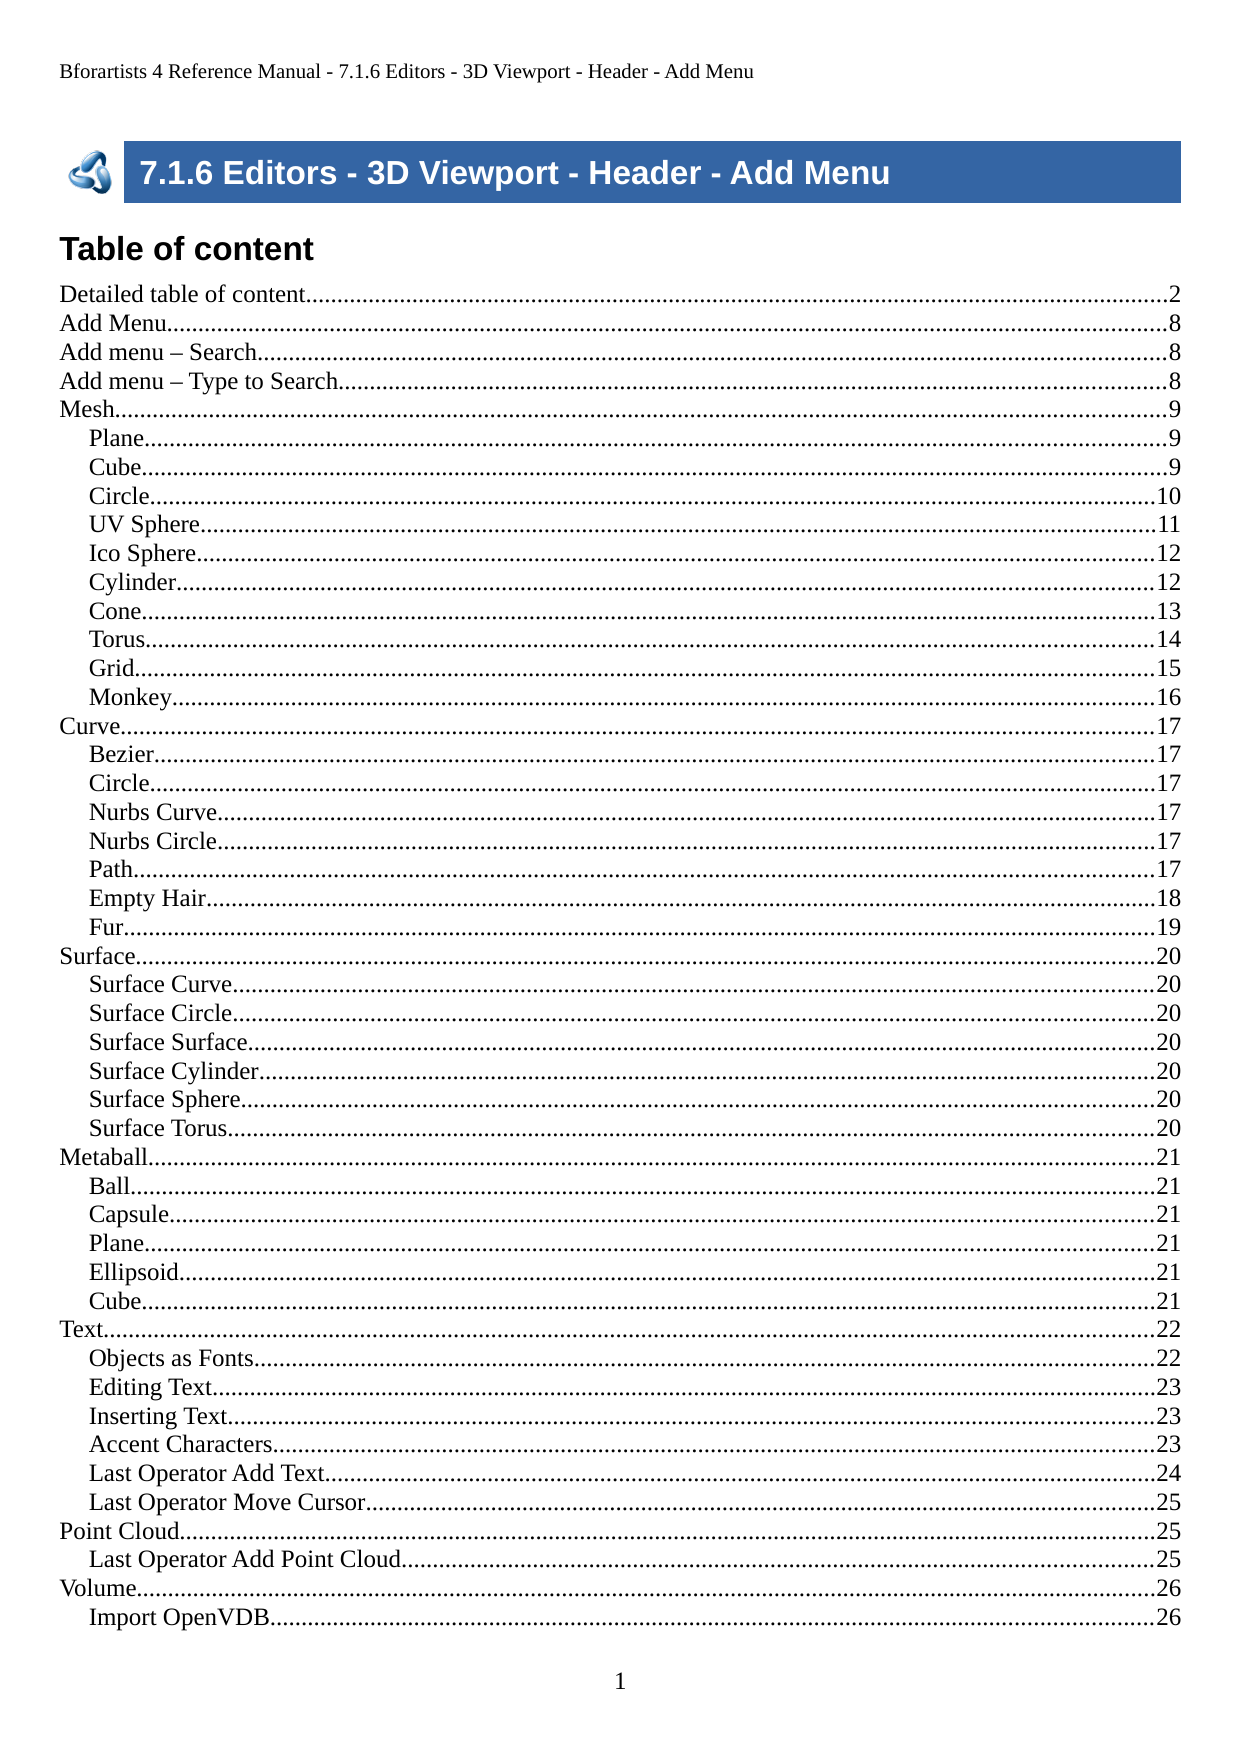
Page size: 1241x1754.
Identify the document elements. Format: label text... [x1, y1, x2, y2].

text Monkey 16 [88, 682, 1181, 711]
text Surface Curve 20 [88, 969, 1181, 998]
text Mesh 9 [59, 394, 1181, 423]
text Last Operator Add Point Cloud 25 [88, 1544, 1181, 1573]
table_header 7.1.6 Editors - 3D Viewport - Header - Add Menu [124, 141, 1181, 203]
text Circle 10 [88, 481, 1181, 509]
text Path 17 [88, 854, 1181, 883]
text Ico Sphere 12 [88, 538, 1181, 567]
text Surface Torus 20 [88, 1113, 1181, 1142]
subtitle Table of content [59, 228, 1181, 267]
text Nurbs Curve 17 [88, 797, 1181, 826]
text Empty Hair 18 [88, 883, 1181, 912]
text Fur 19 [88, 912, 1181, 941]
text Ball 21 [88, 1171, 1181, 1199]
text Surface Surface 20 [88, 1027, 1181, 1056]
text Surface Cylinder 20 [88, 1056, 1181, 1084]
text Capsule 21 [88, 1199, 1181, 1228]
text Accent Characters 23 [88, 1429, 1181, 1458]
text Add Menu 8 [59, 308, 1181, 337]
text Plane 9 [88, 423, 1181, 452]
text Cube 9 [88, 452, 1181, 481]
text Import OpenVDB 26 [88, 1602, 1181, 1631]
text Plane 21 [88, 1228, 1181, 1257]
text Point Cloud 25 [59, 1516, 1181, 1544]
text Volume 26 [59, 1573, 1181, 1602]
picture [65, 147, 114, 197]
text Circle 17 [88, 768, 1181, 797]
text UV Sphere 11 [88, 509, 1181, 538]
text Detailed table of content 2 [59, 279, 1181, 308]
text Cone 13 [88, 596, 1181, 624]
text Add menu – Type to Search 8 [59, 366, 1181, 394]
text Curve 17 [59, 711, 1181, 739]
text Cylinder 12 [88, 567, 1181, 596]
text Surface Sphere 20 [88, 1084, 1181, 1113]
text Bezier 17 [88, 739, 1181, 768]
text Editing Text 23 [88, 1372, 1181, 1401]
text Last Operator Move Cursor 25 [88, 1487, 1181, 1516]
text Surface 20 [59, 941, 1181, 969]
text Objects as Fonts 22 [88, 1343, 1181, 1372]
table_header [59, 141, 124, 203]
text Add menu – Search... 8 [59, 337, 1181, 366]
text Nurbs Circle 17 [88, 826, 1181, 854]
text Grid 15 [88, 653, 1181, 682]
text Metaball 21 [59, 1142, 1181, 1171]
text Last Operator Add Text 24 [88, 1458, 1181, 1487]
text Text 22 [59, 1314, 1181, 1343]
text Ellipsoid 21 [88, 1257, 1181, 1286]
text Torus 14 [88, 624, 1181, 653]
text Surface Circle 20 [88, 998, 1181, 1027]
text Inserting Text 23 [88, 1401, 1181, 1429]
text Cube 21 [88, 1286, 1181, 1314]
